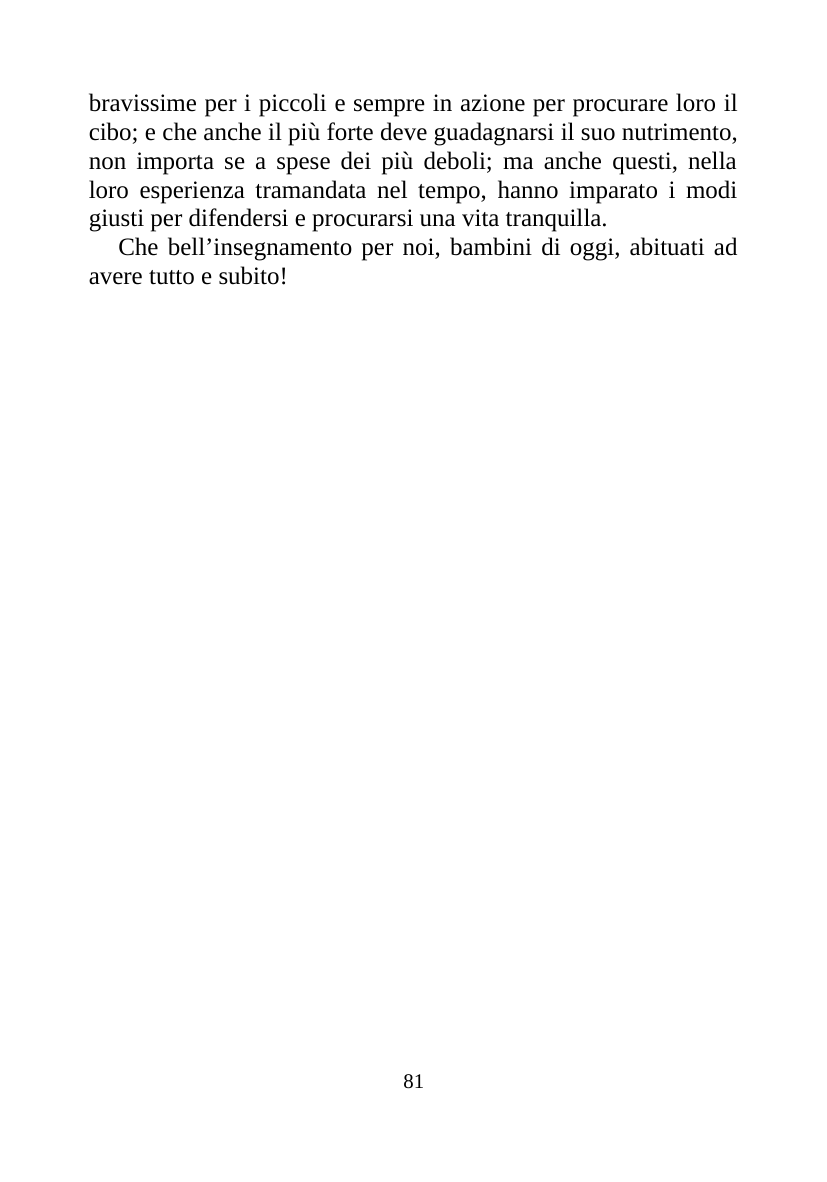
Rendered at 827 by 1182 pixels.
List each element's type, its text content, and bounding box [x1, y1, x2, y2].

text bravissime per i piccoli e sempre in azione per procurare loro il cibo; e che anche il più forte deve guadagnarsi il suo nutrimento, non importa se a spese dei più deboli; ma anche questi, nella loro esperienza tramandata nel tempo, hanno imparato i modi giusti per difendersi e procurarsi una vita tranquilla. [88, 88, 738, 232]
text Che bell’insegnamento per noi, bambini di oggi, abituati ad avere tutto e subito! [88, 232, 738, 290]
